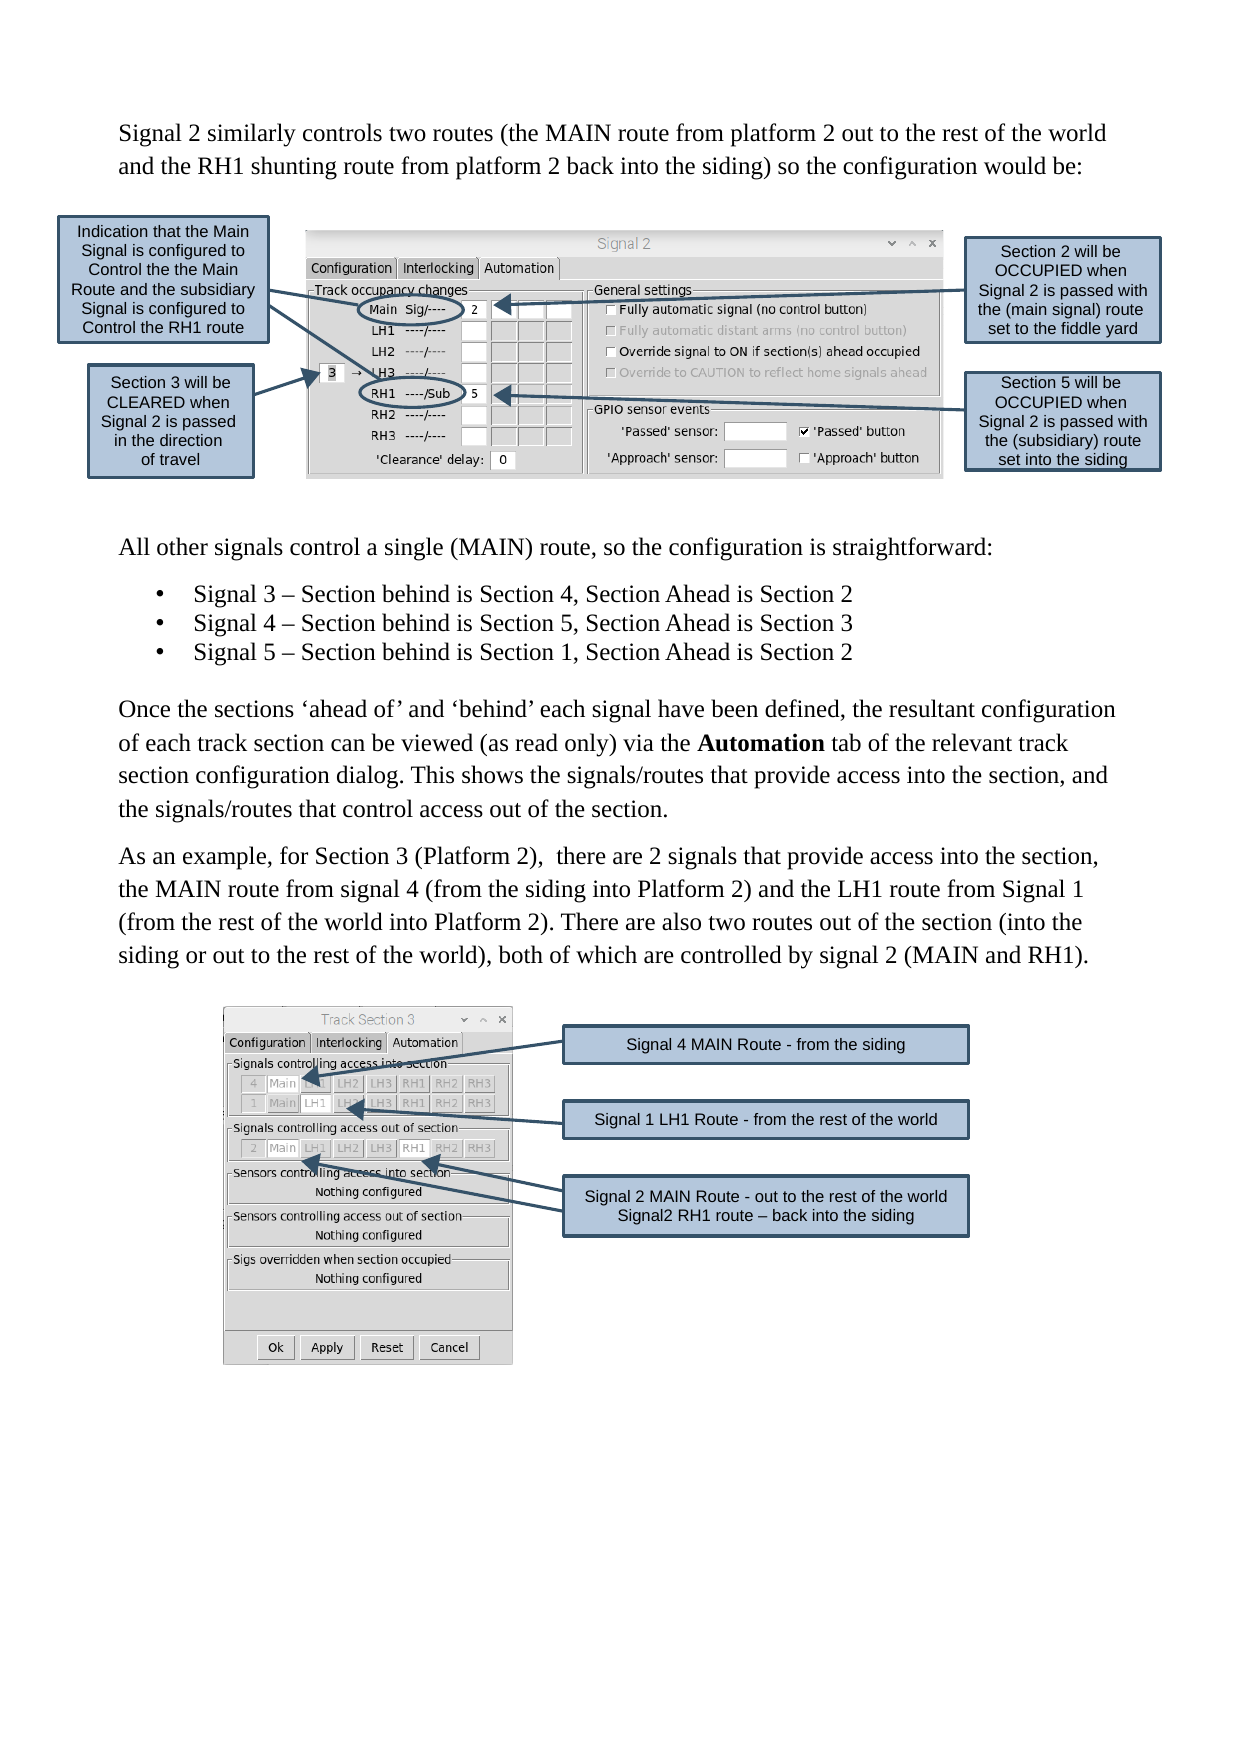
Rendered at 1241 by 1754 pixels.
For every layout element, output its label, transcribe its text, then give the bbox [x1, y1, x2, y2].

text All other signals control a single (MAIN) route, so the configuration is straightforward: [118, 532, 1122, 561]
picture [305, 230, 944, 479]
picture [223, 1006, 513, 1365]
text Signal 2 similarly controls two routes (the MAIN route from platform 2 out to the rest of the world and the RH1 shunting route from platform 2 back into the siding) so the configuration would be: [118, 118, 1122, 180]
list Signal 4 – Section behind is Section 5, Section Ahead is Section 3 [156, 608, 1122, 637]
picture [362, 379, 463, 405]
list Signal 5 – Section behind is Section 1, Section Ahead is Section 2 [156, 637, 1122, 666]
picture [361, 297, 461, 323]
text Once the sections ‘ahead of’ and ‘behind’ each signal have been defined, the resultant configuration of each track section can be viewed (as read only) via the Automation tab of the relevant track section configuration dialog. This shows the signals/routes that provide access into the section, and the signals/routes that control access out of the section. [118, 694, 1122, 822]
text As an example, for Section 3 (Platform 2), there are 2 signals that provide access into the section, the MAIN route from signal 4 (from the siding into Platform 2) and the LH1 route from Signal 1 (from the rest of the world into Platform 2). There are also two routes out of the section (into the siding or out to the rest of the world), both of which are controlled by signal 2 (MAIN and RH1). [118, 841, 1122, 969]
list Signal 3 – Section behind is Section 4, Section Ahead is Section 2 [156, 579, 1122, 608]
